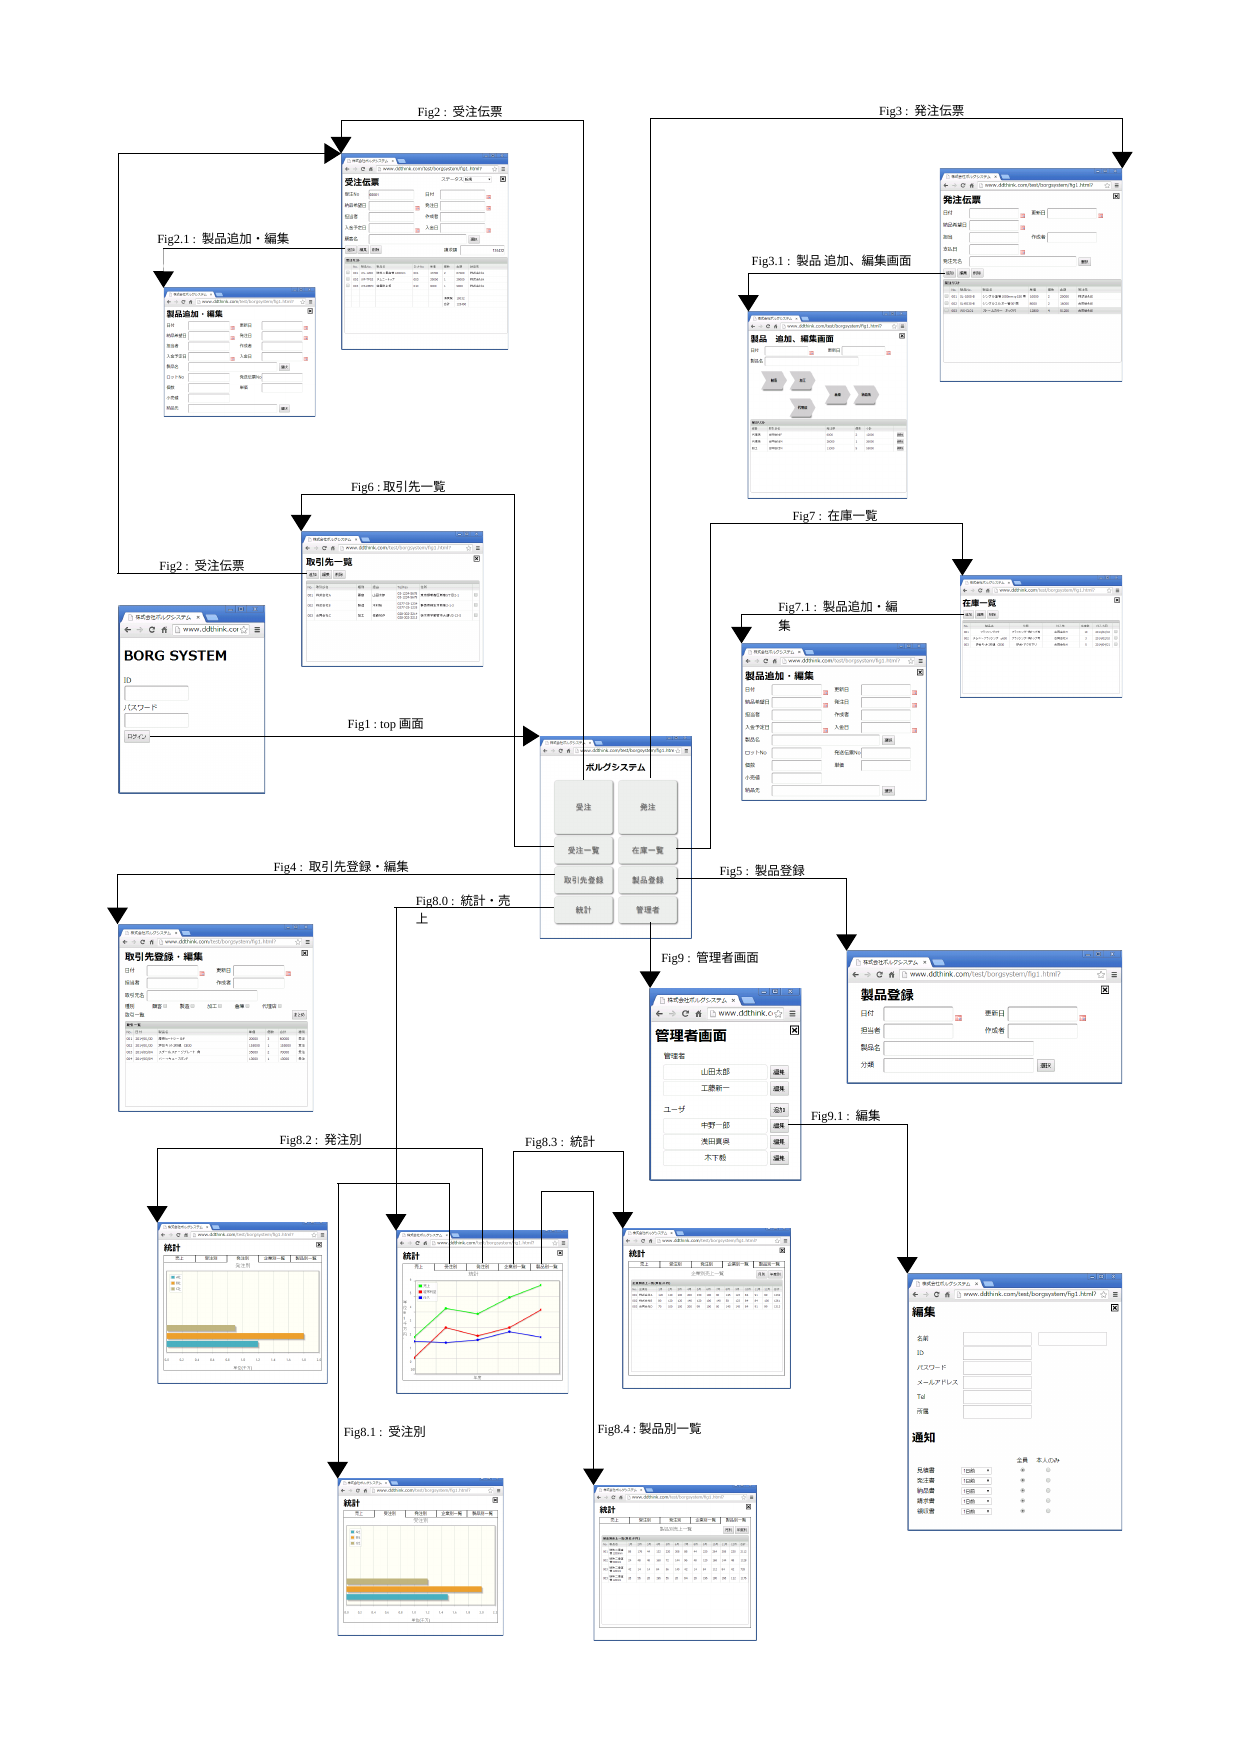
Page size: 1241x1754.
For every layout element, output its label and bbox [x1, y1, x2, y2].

picture [649, 988, 802, 1181]
picture [960, 575, 1123, 698]
picture [741, 643, 927, 801]
picture [396, 1230, 569, 1394]
picture [118, 924, 314, 1112]
picture [747, 311, 908, 499]
picture [163, 287, 316, 417]
picture [301, 531, 484, 667]
picture [907, 1273, 1123, 1531]
picture [341, 153, 509, 350]
picture [157, 1222, 328, 1384]
picture [337, 1478, 504, 1636]
picture [846, 950, 1123, 1084]
picture [939, 168, 1123, 382]
picture [539, 736, 692, 939]
picture [593, 1485, 757, 1641]
picture [622, 1228, 791, 1389]
picture [118, 605, 265, 794]
